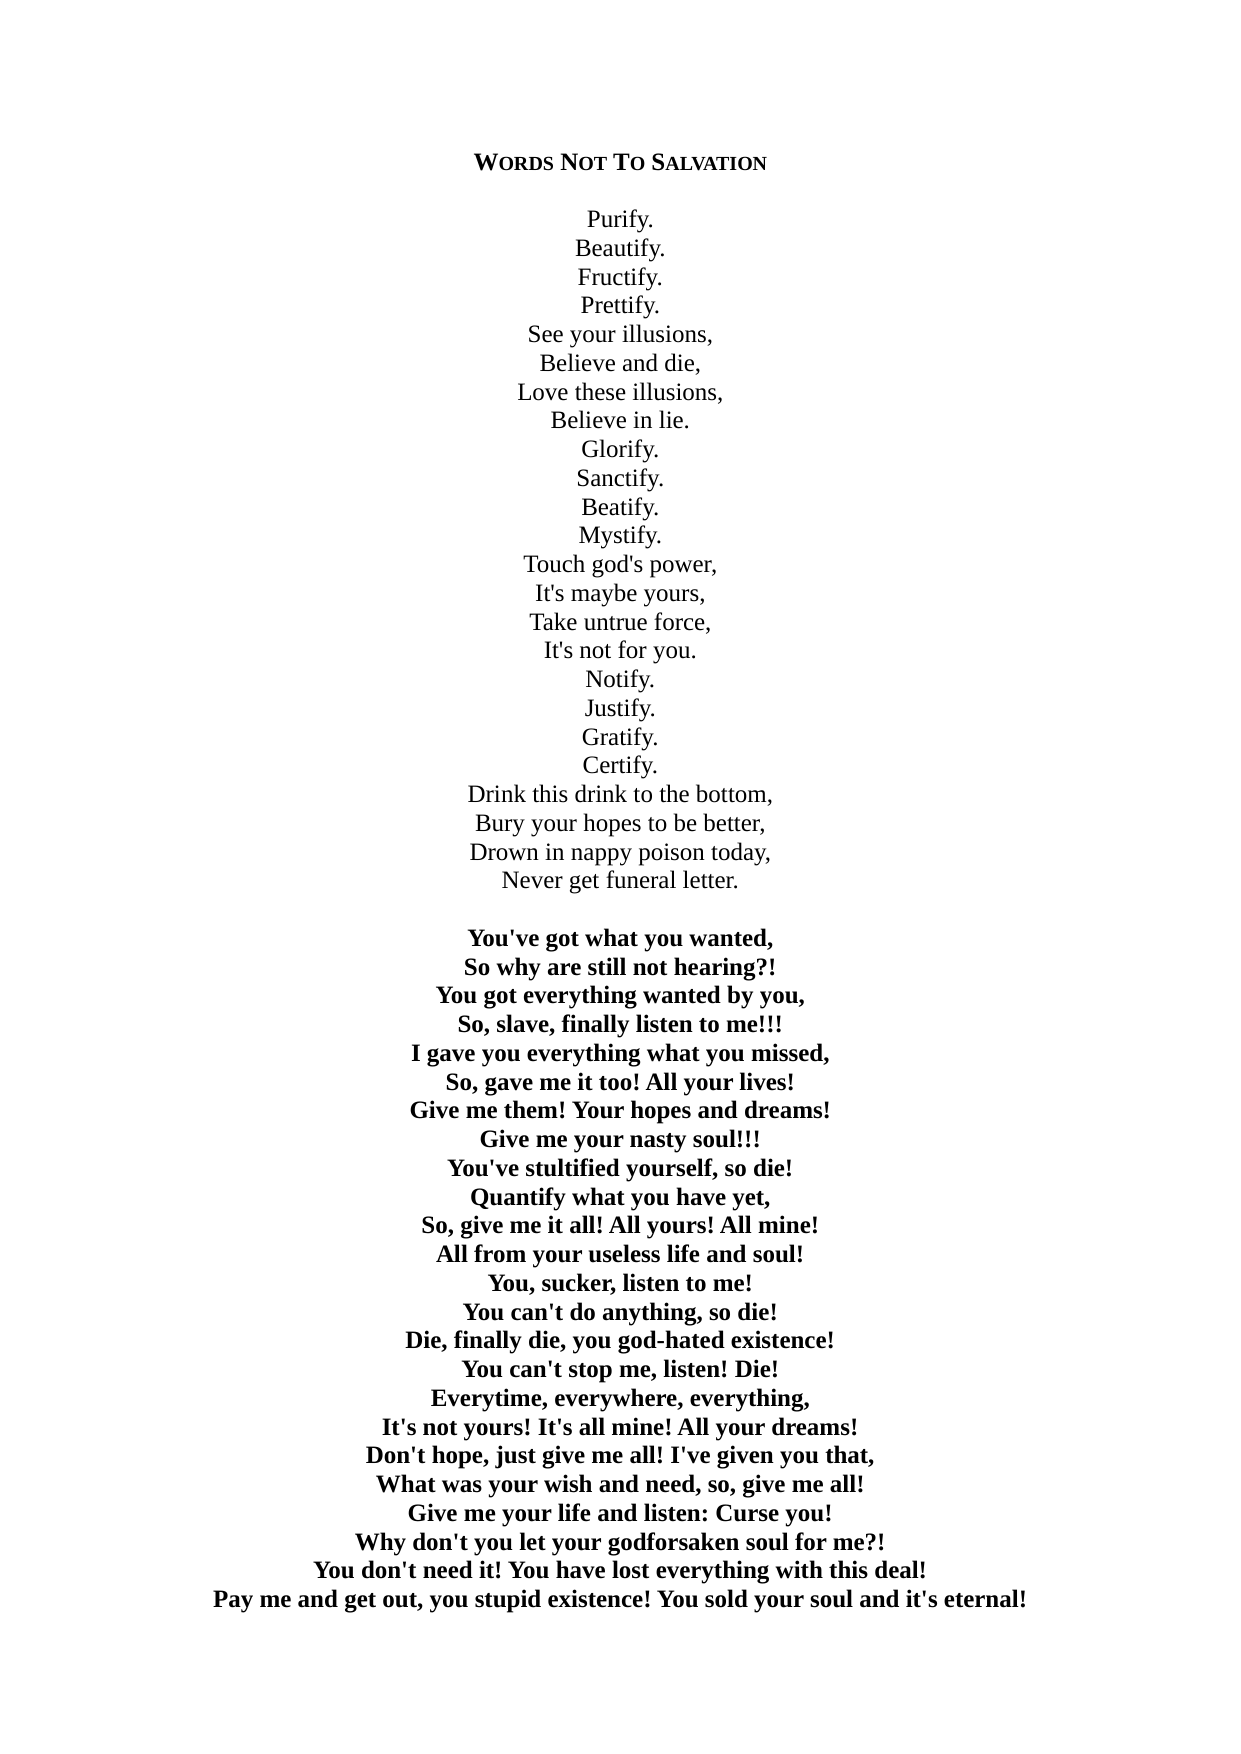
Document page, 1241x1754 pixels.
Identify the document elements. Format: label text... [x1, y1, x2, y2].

text Glorify. [118, 434, 1122, 463]
text Believe in lie. [118, 406, 1122, 434]
text You got everything wanted by you, [118, 981, 1122, 1009]
text You can't do anything, so die! [118, 1297, 1122, 1326]
text Why don't you let your godforsaken soul for me?! [118, 1527, 1122, 1556]
text Drink this drink to the bottom, [118, 779, 1122, 808]
text Pay me and get out, you stupid existence! You sold your soul and it's eternal! [118, 1584, 1122, 1613]
text What was your wish and need, so, give me all! [118, 1469, 1122, 1498]
text So, gave me it too! All your lives! [118, 1067, 1122, 1096]
text Take untrue force, [118, 607, 1122, 636]
text Never get funeral letter. [118, 866, 1122, 894]
text All from your useless life and soul! [118, 1239, 1122, 1268]
text It's not yours! It's all mine! All your dreams! [118, 1412, 1122, 1441]
text You don't need it! You have lost everything with this deal! [118, 1556, 1122, 1584]
text Justify. [118, 693, 1122, 722]
text Prettify. [118, 291, 1122, 319]
text Purify. [118, 204, 1122, 233]
text Beautify. [118, 233, 1122, 262]
text It's maybe yours, [118, 578, 1122, 607]
text Give me your life and listen: Curse you! [118, 1498, 1122, 1527]
text I gave you everything what you missed, [118, 1038, 1122, 1067]
text It's not for you. [118, 636, 1122, 664]
text You, sucker, listen to me! [118, 1268, 1122, 1297]
text Notify. [118, 664, 1122, 693]
text You've stultified yourself, so die! [118, 1153, 1122, 1182]
text You can't stop me, listen! Die! [118, 1354, 1122, 1383]
text Quantify what you have yet, [118, 1182, 1122, 1211]
text Love these illusions, [118, 377, 1122, 406]
text Touch god's power, [118, 549, 1122, 578]
text Don't hope, just give me all! I've given you that, [118, 1441, 1122, 1469]
text You've got what you wanted, [118, 923, 1122, 952]
text So, give me it all! All yours! All mine! [118, 1211, 1122, 1239]
text Believe and die, [118, 348, 1122, 377]
text Beatify. [118, 492, 1122, 521]
text Drown in nappy poison today, [118, 837, 1122, 866]
text Words Not To Salvation [118, 147, 1122, 176]
text Certify. [118, 751, 1122, 779]
text So, slave, finally listen to me!!! [118, 1009, 1122, 1038]
text Give me them! Your hopes and dreams! [118, 1096, 1122, 1124]
text So why are still not hearing?! [118, 952, 1122, 981]
text Bury your hopes to be better, [118, 808, 1122, 837]
text Mystify. [118, 521, 1122, 549]
text Die, finally die, you god-hated existence! [118, 1326, 1122, 1354]
text See your illusions, [118, 319, 1122, 348]
text Give me your nasty soul!!! [118, 1124, 1122, 1153]
text Sanctify. [118, 463, 1122, 492]
text Everytime, everywhere, everything, [118, 1383, 1122, 1412]
text Gratify. [118, 722, 1122, 751]
text Fructify. [118, 262, 1122, 291]
